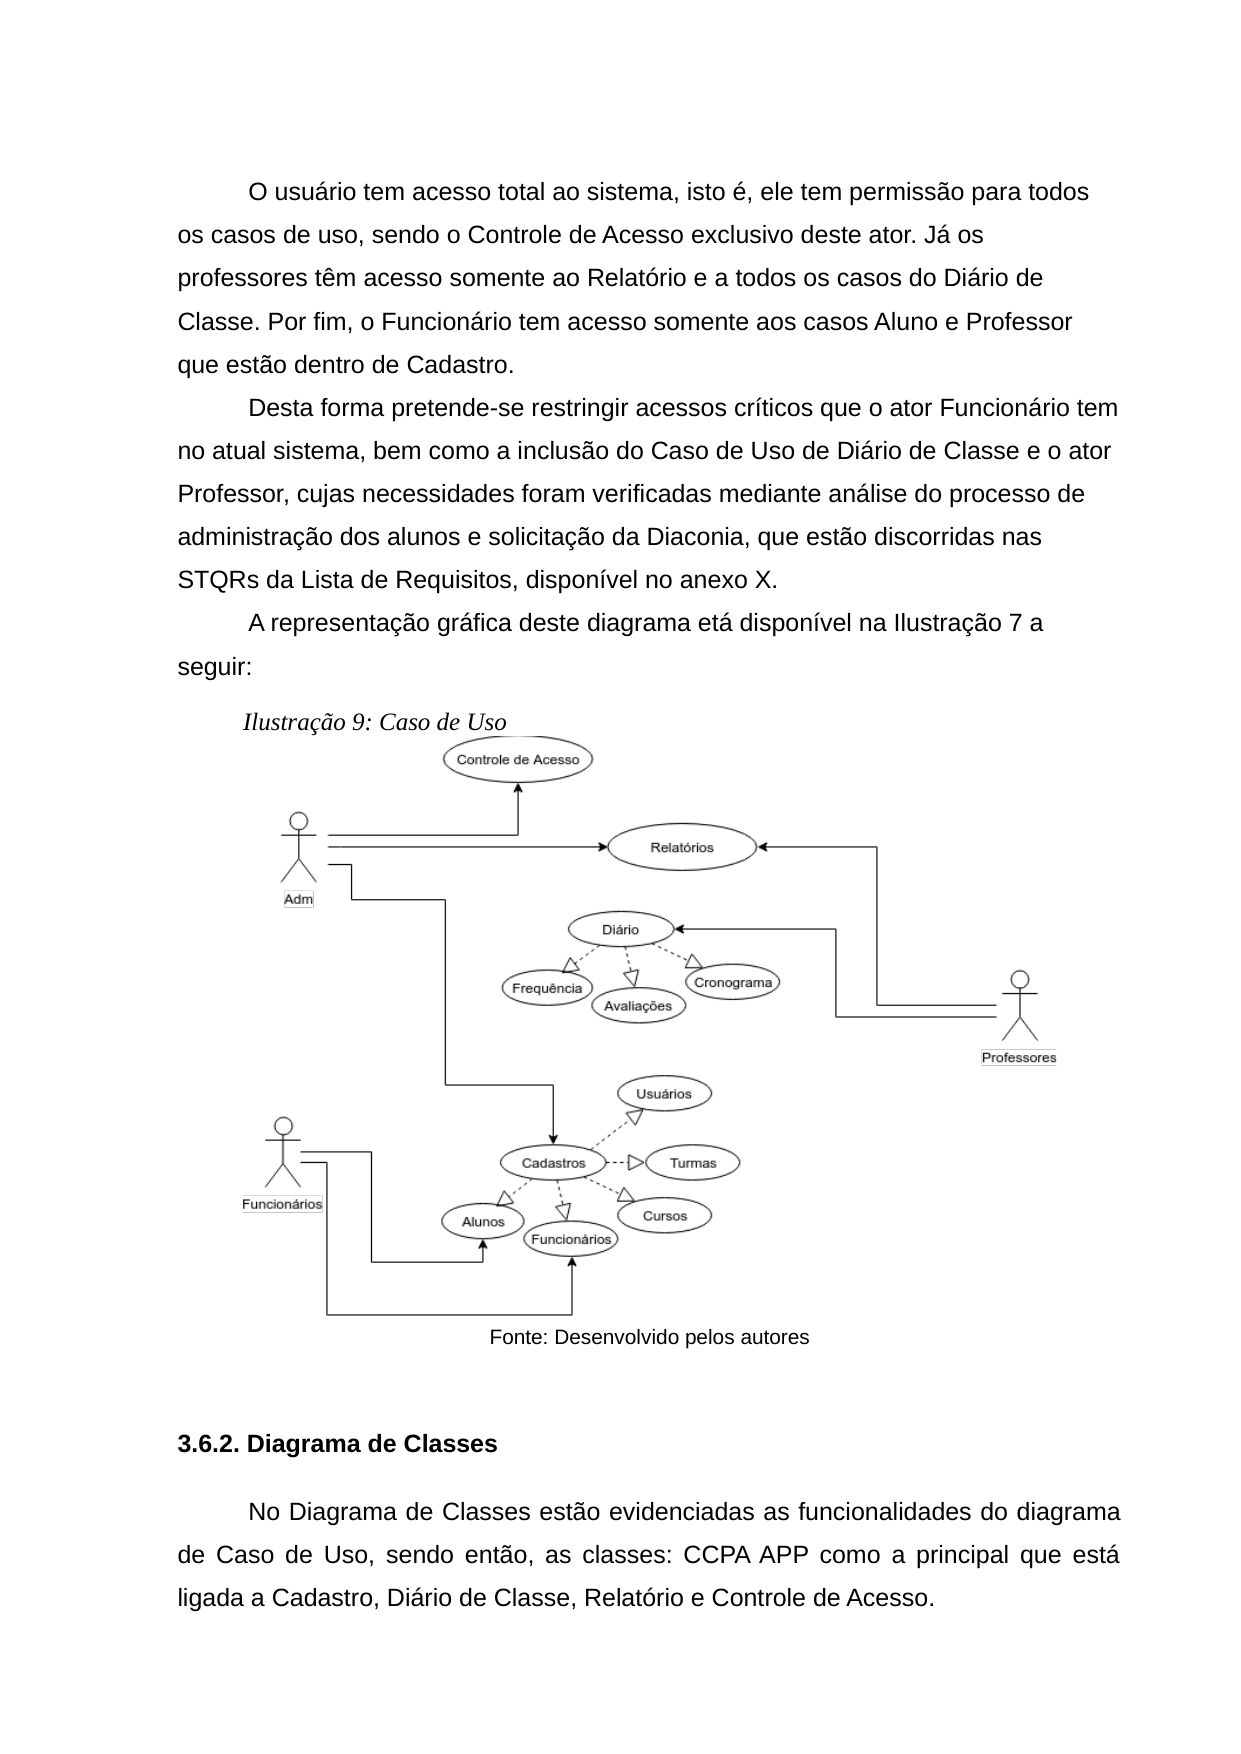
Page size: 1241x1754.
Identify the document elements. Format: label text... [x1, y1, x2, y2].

text O usuário tem acesso total ao sistema, isto é, ele tem permissão para todos os casos de uso, sendo o Controle de Acesso exclusivo deste ator. Já os professores têm acesso somente ao Relatório e a todos os casos do Diário de Classe. Por fim, o Funcionário tem acesso somente aos casos Aluno e Professor que estão dentro de Cadastro. [177, 177, 1122, 378]
subtitle 3.6.2. Diagrama de Classes [177, 1429, 1122, 1458]
text A representação gráfica deste diagrama etá disponível na Ilustração 7 a seguir: [177, 608, 1122, 680]
text Fonte: Desenvolvido pelos autores [177, 695, 1122, 1349]
text No Diagrama de Classes estão evidenciadas as funcionalidades do diagrama de Caso de Uso, sendo então, as classes: CCPA APP como a principal que está ligada a Cadastro, Diário de Classe, Relatório e Controle de Acesso. [177, 1497, 1122, 1612]
text Ilustração 9: Caso de Uso [243, 707, 1056, 736]
picture [242, 736, 1057, 1325]
text Desta forma pretende-se restringir acessos críticos que o ator Funcionário tem no atual sistema, bem como a inclusão do Caso de Uso de Diário de Classe e o ator Professor, cujas necessidades foram verificadas mediante análise do processo de administração dos alunos e solicitação da Diaconia, que estão discorridas nas STQRs da Lista de Requisitos, disponível no anexo X. [177, 393, 1122, 594]
